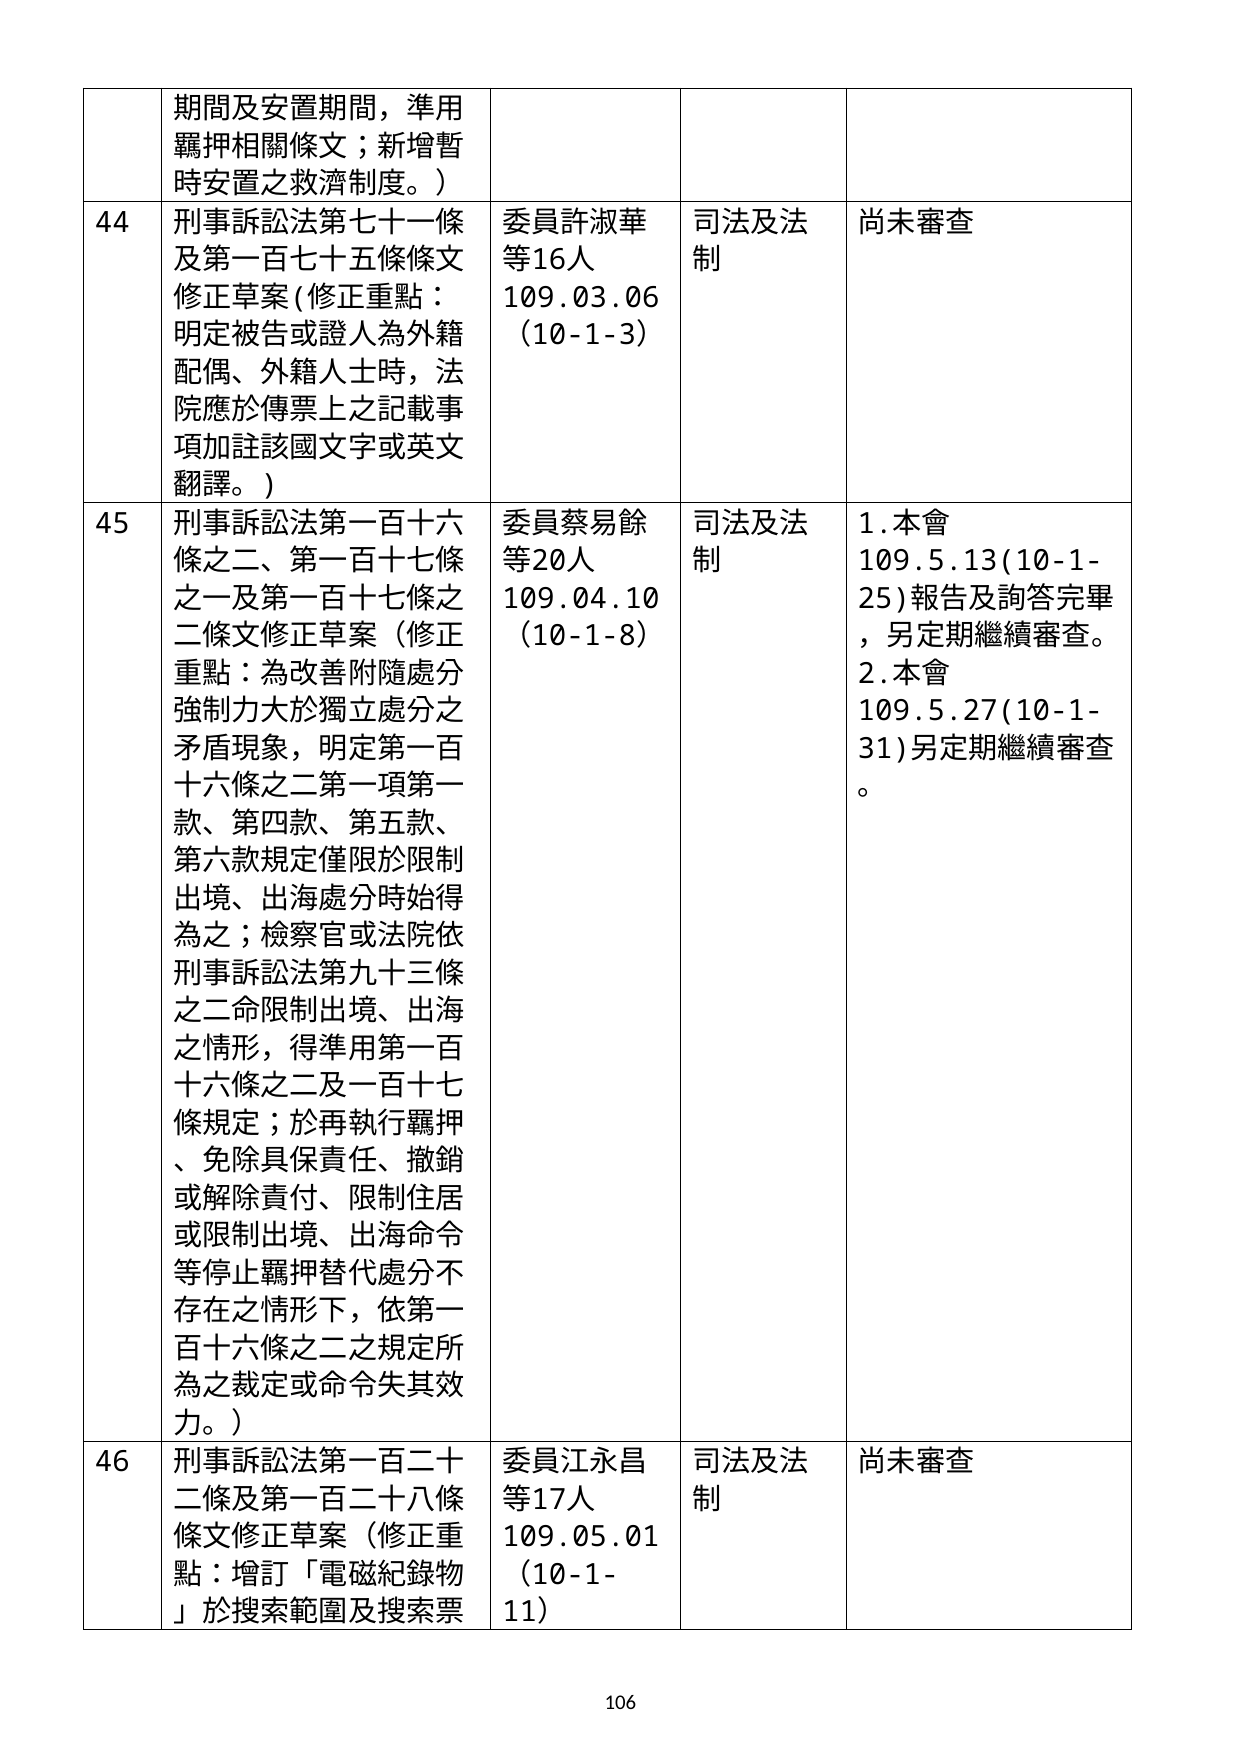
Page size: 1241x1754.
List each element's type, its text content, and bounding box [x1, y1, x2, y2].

table_cell [847, 89, 1131, 201]
table_cell [491, 89, 680, 201]
table_cell 45 [84, 503, 161, 1441]
table_cell 司法及法制 [681, 202, 846, 502]
table_cell 尚未審查 [847, 1442, 1131, 1629]
table_cell 委員蔡易餘等20人 109.04.10 （10-1-8） [491, 503, 680, 1441]
table_cell 刑事訴訟法第一百十六條之二、第一百十七條之一及第一百十七條之二條文修正草案（修正重點：為改善附隨處分強制力大於獨立處分之矛盾現象，明定第一百十六條之二第一項第一款、第四款、第五款、第六款規定僅限於限制出境、出海處分時始得為之；檢察官或法院依刑事訴訟法第九十三條之二命限制出境、出海之情形，得準用第一百十六條之二及一百十七條規定；於再執行羈押、免除具保責任、撤銷或解除責付、限制住居或限制出境、出海命令等停止羈押替代處分不存在之情形下，依第一百十六條之二之規定所為之裁定或命令失其效力。） [162, 503, 490, 1441]
table_cell 1.本會109.5.13(10-1-25)報告及詢答完畢，另定期繼續審查。 2.本會109.5.27(10-1-31)另定期繼續審查。 [847, 503, 1131, 1441]
table_cell 期間及安置期間，準用羈押相關條文；新增暫時安置之救濟制度。） [162, 89, 490, 201]
table_cell 刑事訴訟法第七十一條及第一百七十五條條文修正草案(修正重點：明定被告或證人為外籍配偶、外籍人士時，法院應於傳票上之記載事項加註該國文字或英文翻譯。) [162, 202, 490, 502]
table_cell 尚未審查 [847, 202, 1131, 502]
table_cell 委員許淑華等16人 109.03.06 （10-1-3） [491, 202, 680, 502]
table_cell [84, 89, 161, 201]
table_cell 司法及法制 [681, 1442, 846, 1629]
table_cell [681, 89, 846, 201]
table_cell 44 [84, 202, 161, 502]
table_cell 46 [84, 1442, 161, 1629]
table_cell 刑事訴訟法第一百二十二條及第一百二十八條條文修正草案（修正重點：增訂「電磁紀錄物」於搜索範圍及搜索票 [162, 1442, 490, 1629]
table_cell 委員江永昌等17人 109.05.01 （10-1-11） [491, 1442, 680, 1629]
table_cell 司法及法制 [681, 503, 846, 1441]
